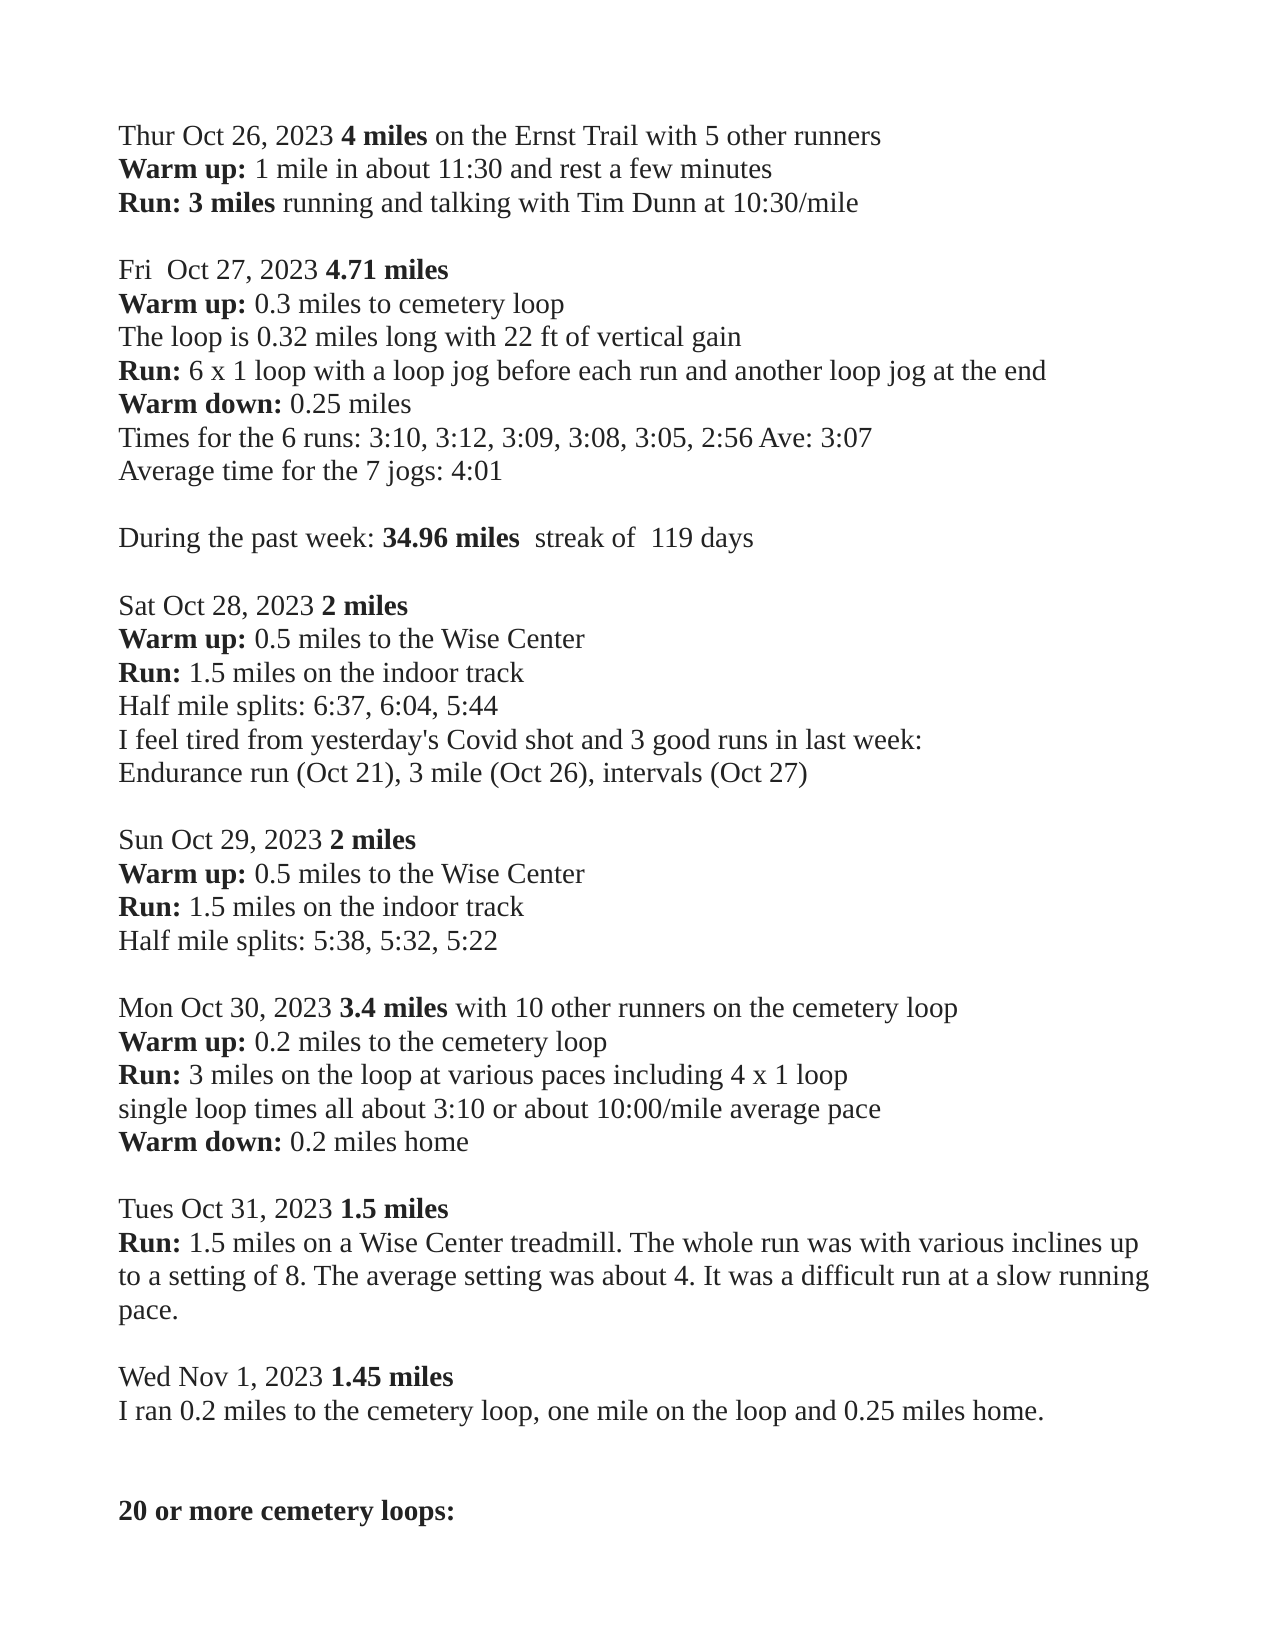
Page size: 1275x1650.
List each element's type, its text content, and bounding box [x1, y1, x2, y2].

text 20 or more cemetery loops: [118, 1493, 1161, 1527]
text Run: 3 miles on the loop at various paces including 4 x 1 loop [118, 1057, 1161, 1091]
text Times for the 6 runs: 3:10, 3:12, 3:09, 3:08, 3:05, 2:56 Ave: 3:07 [118, 420, 1161, 453]
text Tues Oct 31, 2023 1.5 miles [118, 1191, 1161, 1225]
text Mon Oct 30, 2023 3.4 miles with 10 other runners on the cemetery loop [118, 990, 1161, 1024]
text Warm down: 0.25 miles [118, 386, 1161, 420]
text Warm up: 0.3 miles to cemetery loop [118, 286, 1161, 319]
text I ran 0.2 miles to the cemetery loop, one mile on the loop and 0.25 miles home. [118, 1393, 1161, 1426]
text The loop is 0.32 miles long with 22 ft of vertical gain [118, 319, 1161, 353]
text Warm up: 0.5 miles to the Wise Center [118, 621, 1161, 655]
text Run: 1.5 miles on the indoor track [118, 655, 1161, 688]
text Fri Oct 27, 2023 4.71 miles [118, 252, 1161, 286]
text single loop times all about 3:10 or about 10:00/mile average pace [118, 1091, 1161, 1124]
text During the past week: 34.96 miles streak of 119 days [118, 521, 1161, 554]
text Wed Nov 1, 2023 1.45 miles [118, 1359, 1161, 1393]
text Average time for the 7 jogs: 4:01 [118, 453, 1161, 487]
text I feel tired from yesterday's Covid shot and 3 good runs in last week: [118, 722, 1161, 755]
text Warm up: 0.2 miles to the cemetery loop [118, 1024, 1161, 1057]
text Warm up: 1 mile in about 11:30 and rest a few minutes [118, 152, 1161, 185]
text Sat Oct 28, 2023 2 miles [118, 588, 1161, 621]
text Run: 3 miles running and talking with Tim Dunn at 10:30/mile [118, 185, 1161, 219]
text Run: 1.5 miles on a Wise Center treadmill. The whole run was with various inclines up to a setting of 8. The average setting was about 4. It was a difficult run at a slow running pace. [118, 1225, 1161, 1326]
text Half mile splits: 5:38, 5:32, 5:22 [118, 923, 1161, 957]
text Half mile splits: 6:37, 6:04, 5:44 [118, 688, 1161, 722]
text Run: 1.5 miles on the indoor track [118, 889, 1161, 923]
text Warm up: 0.5 miles to the Wise Center [118, 856, 1161, 889]
text Warm down: 0.2 miles home [118, 1124, 1161, 1158]
text Thur Oct 26, 2023 4 miles on the Ernst Trail with 5 other runners [118, 118, 1161, 152]
text Sun Oct 29, 2023 2 miles [118, 822, 1161, 856]
text Run: 6 x 1 loop with a loop jog before each run and another loop jog at the end [118, 353, 1161, 386]
text Endurance run (Oct 21), 3 mile (Oct 26), intervals (Oct 27) [118, 755, 1161, 789]
